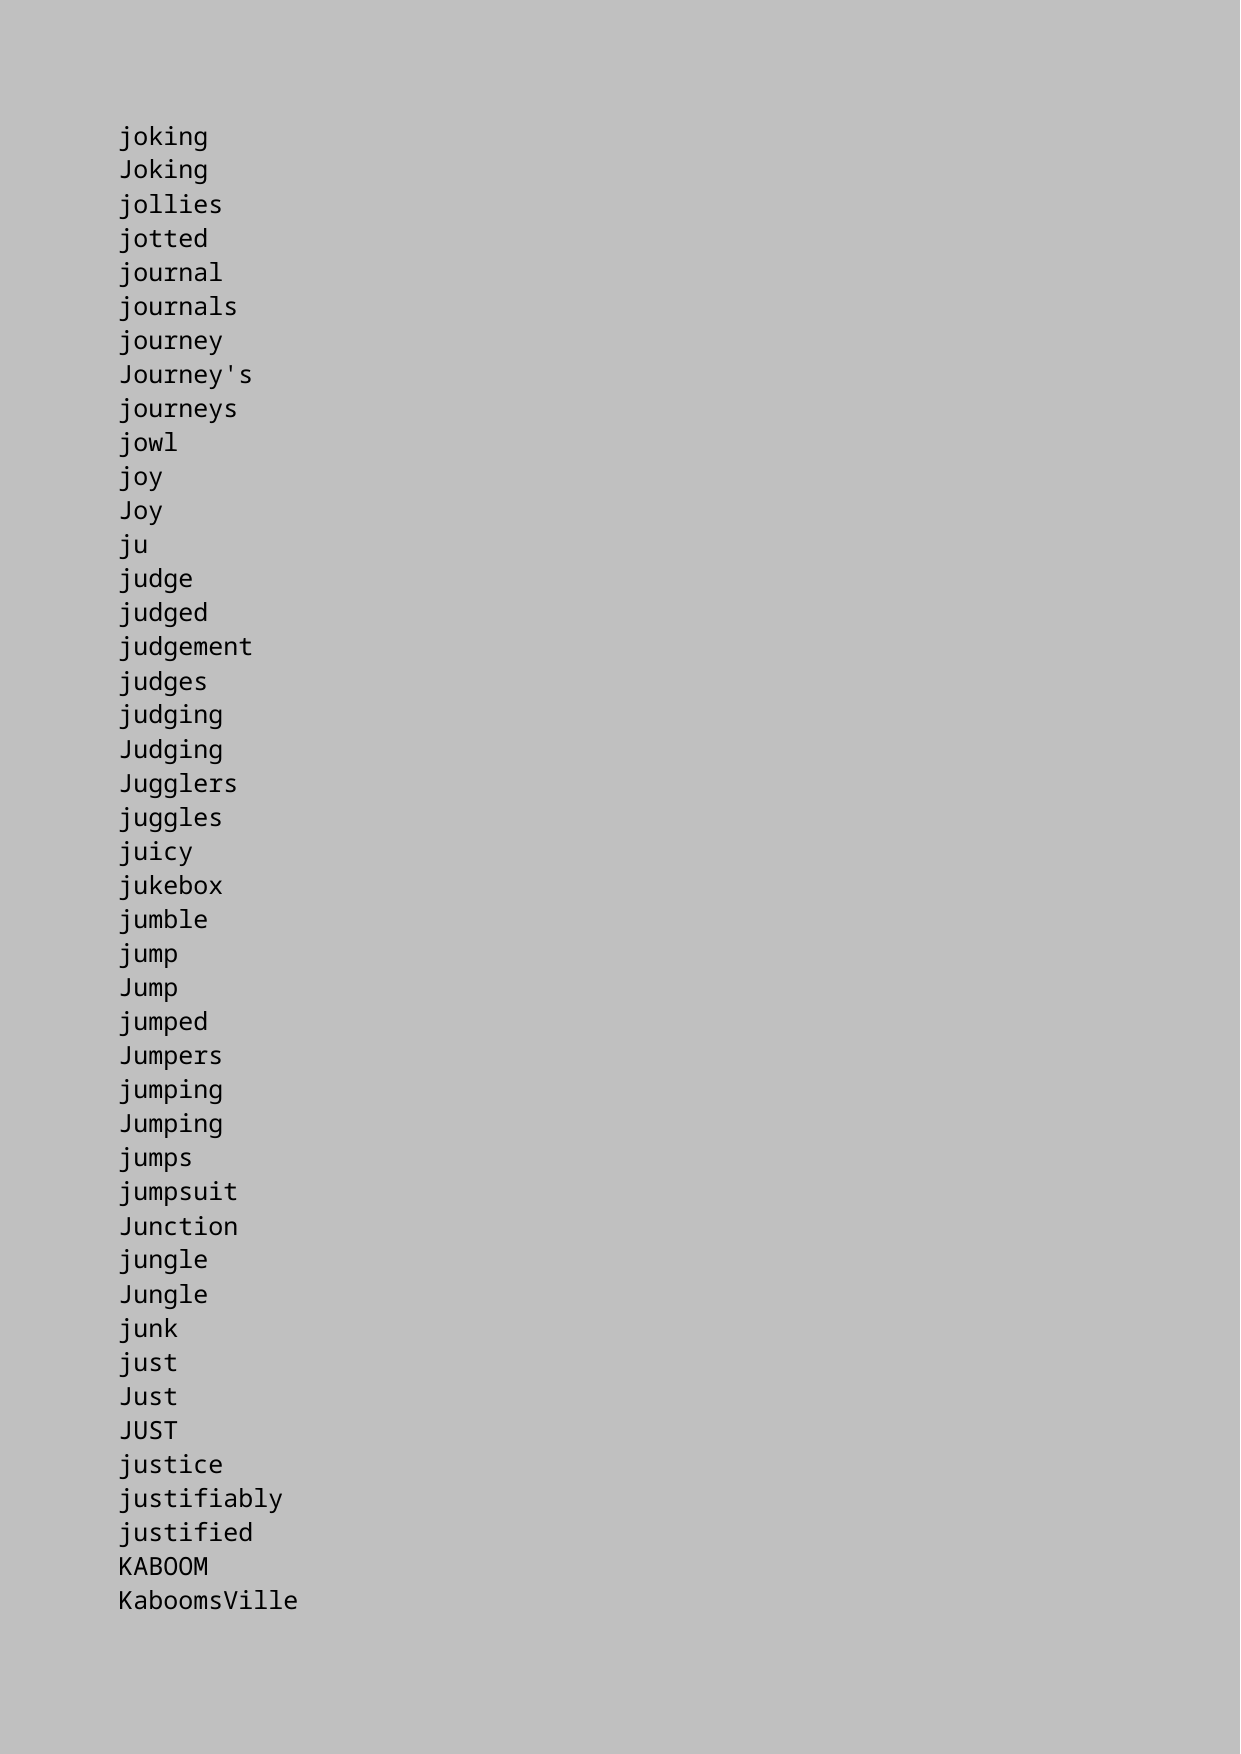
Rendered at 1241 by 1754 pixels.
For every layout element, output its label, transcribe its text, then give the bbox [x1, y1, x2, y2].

text jowl [118, 425, 1122, 459]
text journeys [118, 391, 1122, 425]
text Jugglers [118, 765, 1122, 799]
text judge [118, 561, 1122, 595]
text jumped [118, 1004, 1122, 1038]
text jotted [118, 220, 1122, 254]
text Just [118, 1378, 1122, 1412]
text Journey's [118, 357, 1122, 391]
text journal [118, 254, 1122, 288]
text Jump [118, 970, 1122, 1004]
text JUST [118, 1412, 1122, 1447]
text justified [118, 1515, 1122, 1549]
text jumps [118, 1140, 1122, 1174]
text judging [118, 697, 1122, 731]
text Joy [118, 493, 1122, 527]
text jumpsuit [118, 1174, 1122, 1208]
text jungle [118, 1242, 1122, 1276]
text joy [118, 459, 1122, 493]
text Joking [118, 152, 1122, 186]
text junk [118, 1310, 1122, 1344]
text joking [118, 118, 1122, 152]
text Junction [118, 1208, 1122, 1242]
text jukebox [118, 867, 1122, 902]
text KABOOM [118, 1549, 1122, 1583]
text justice [118, 1447, 1122, 1481]
text juicy [118, 833, 1122, 867]
text juggles [118, 799, 1122, 833]
text journey [118, 322, 1122, 357]
text judged [118, 595, 1122, 629]
text journals [118, 288, 1122, 322]
text just [118, 1344, 1122, 1378]
text jumble [118, 902, 1122, 936]
text jollies [118, 186, 1122, 220]
text judgement [118, 629, 1122, 663]
text Jumping [118, 1106, 1122, 1140]
text ju [118, 527, 1122, 561]
text justifiably [118, 1481, 1122, 1515]
text Jungle [118, 1276, 1122, 1310]
text jump [118, 936, 1122, 970]
text Judging [118, 731, 1122, 765]
text jumping [118, 1072, 1122, 1106]
text Jumpers [118, 1038, 1122, 1072]
text judges [118, 663, 1122, 697]
text KaboomsVille [118, 1583, 1122, 1617]
